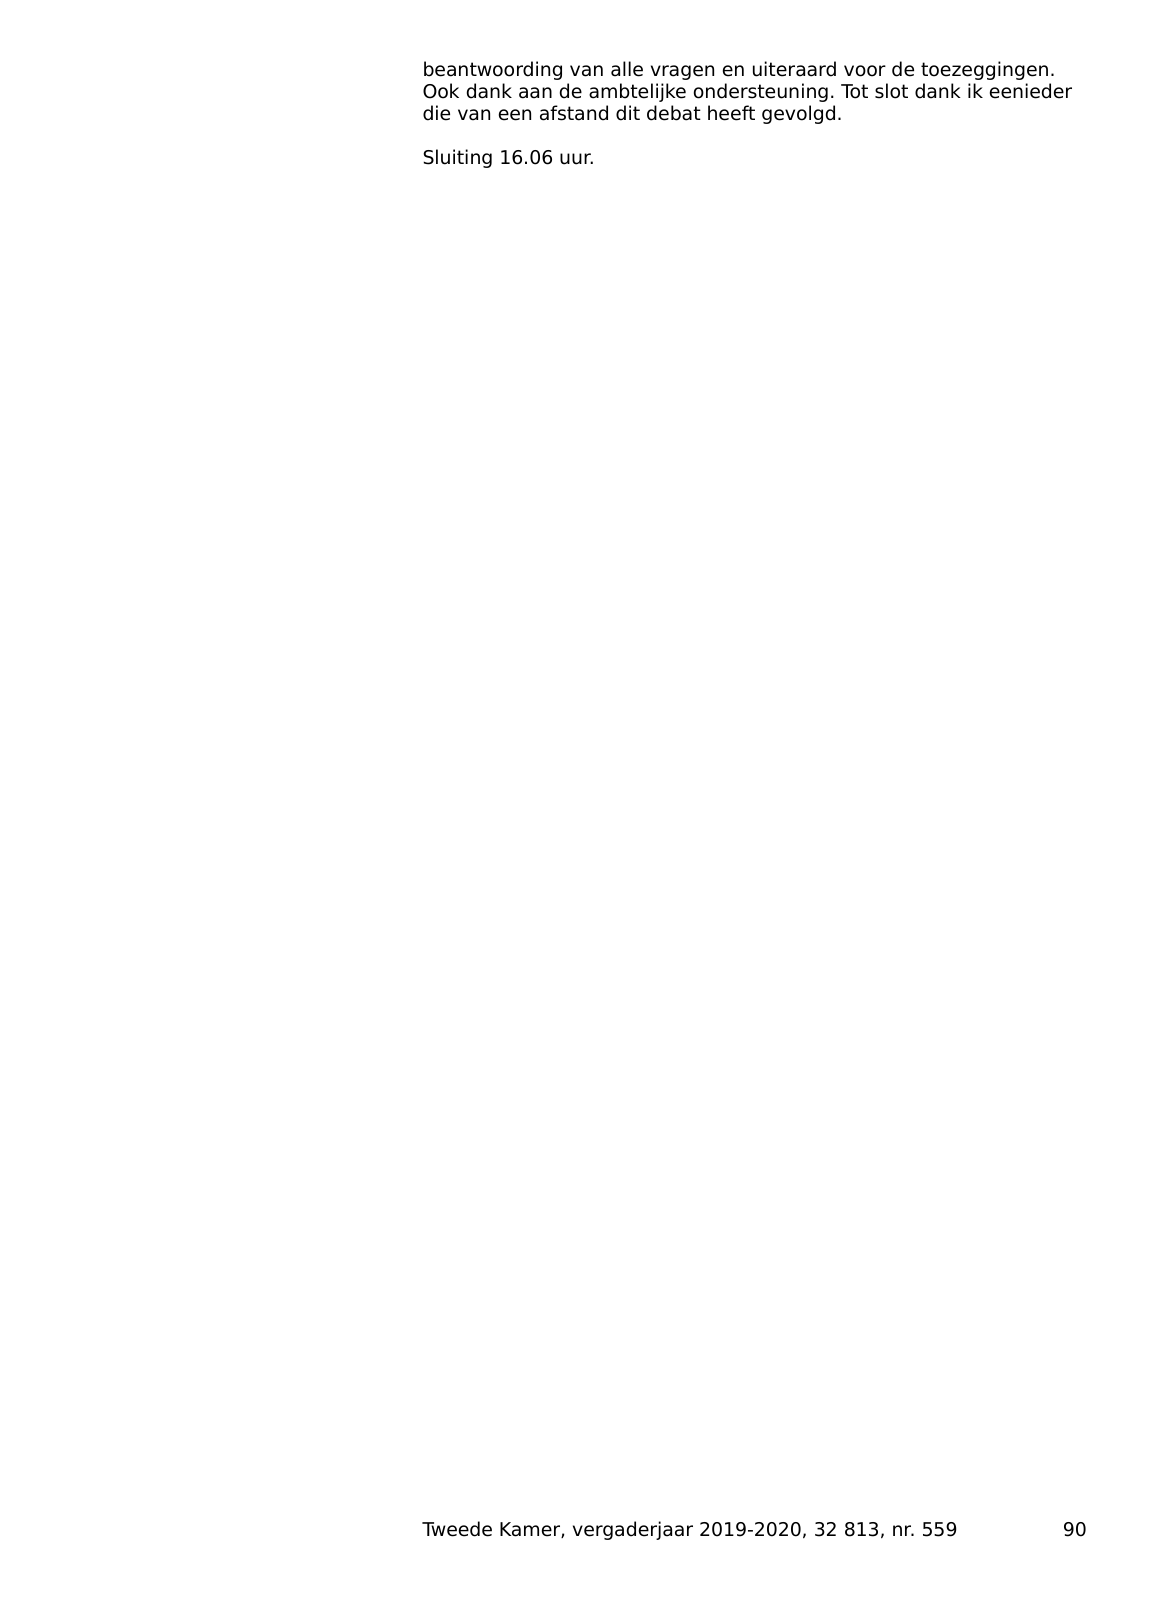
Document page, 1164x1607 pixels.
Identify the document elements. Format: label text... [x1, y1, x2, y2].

text Sluiting 16.06 uur. [422, 147, 1087, 169]
text beantwoording van alle vragen en uiteraard voor de toezeggingen. Ook dank aan de ambtelijke ondersteuning. Tot slot dank ik eenieder die van een afstand dit debat heeft gevolgd. [422, 59, 1087, 125]
